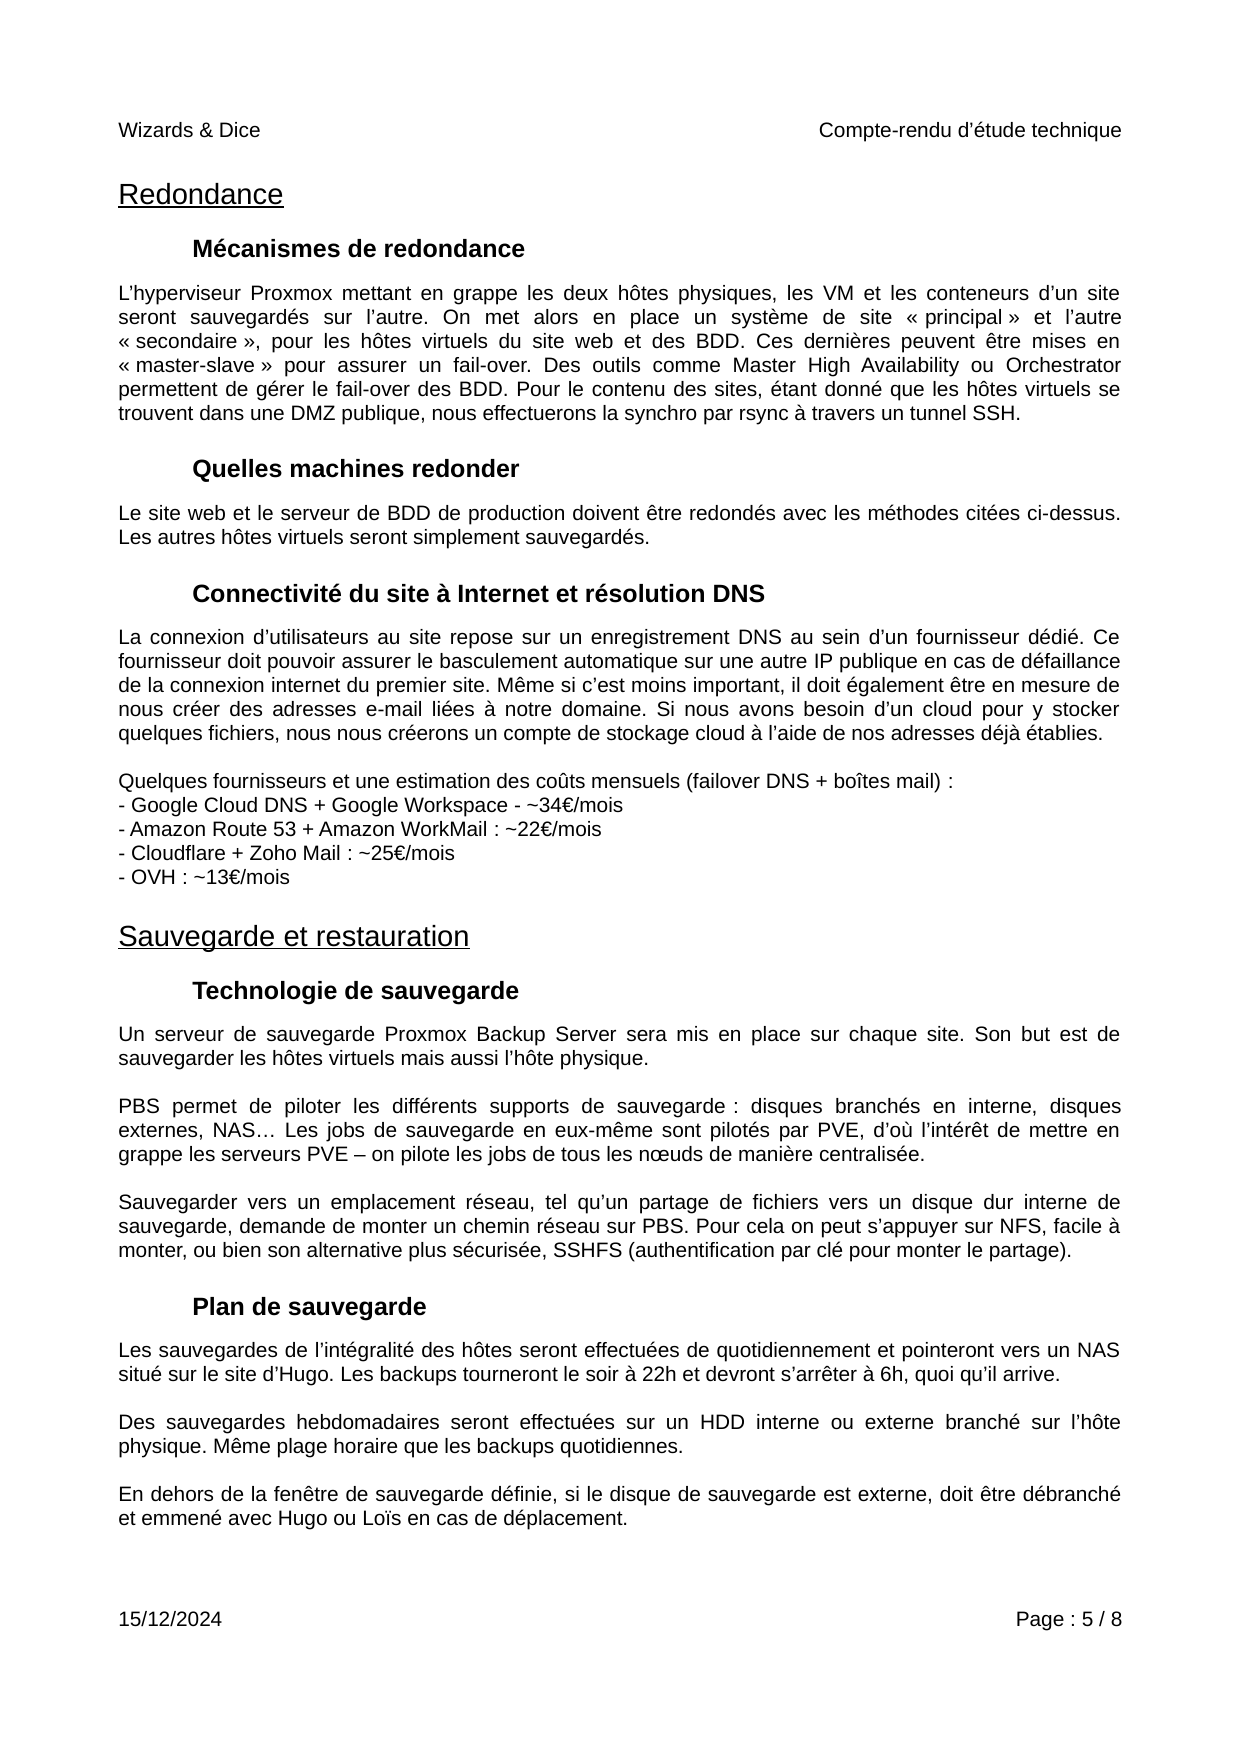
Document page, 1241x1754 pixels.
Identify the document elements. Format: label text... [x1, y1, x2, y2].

text - Cloudflare + Zoho Mail : ~25€/mois [118, 841, 1122, 865]
text - Amazon Route 53 + Amazon WorkMail : ~22€/mois [118, 817, 1122, 841]
text En dehors de la fenêtre de sauvegarde définie, si le disque de sauvegarde est externe, doit être débranché et emmené avec Hugo ou Loïs en cas de déplacement. [118, 1482, 1122, 1530]
subtitle Technologie de sauvegarde [192, 976, 1122, 1004]
text Le site web et le serveur de BDD de production doivent être redondés avec les méthodes citées ci-dessus. Les autres hôtes virtuels seront simplement sauvegardés. [118, 501, 1122, 549]
text Des sauvegardes hebdomadaires seront effectuées sur un HDD interne ou externe branché sur l’hôte physique. Même plage horaire que les backups quotidiennes. [118, 1410, 1122, 1458]
subtitle Connectivité du site à Internet et résolution DNS [192, 579, 1122, 607]
text La connexion d’utilisateurs au site repose sur un enregistrement DNS au sein d’un fournisseur dédié. Ce fournisseur doit pouvoir assurer le basculement automatique sur une autre IP publique en cas de défaillance de la connexion internet du premier site. Même si c’est moins important, il doit également être en mesure de nous créer des adresses e-mail liées à notre domaine. Si nous avons besoin d’un cloud pour y stocker quelques fichiers, nous nous créerons un compte de stockage cloud à l’aide de nos adresses déjà établies. [118, 625, 1122, 745]
text PBS permet de piloter les différents supports de sauvegarde : disques branchés en interne, disques externes, NAS… Les jobs de sauvegarde en eux-même sont pilotés par PVE, d’où l’intérêt de mettre en grappe les serveurs PVE – on pilote les jobs de tous les nœuds de manière centralisée. [118, 1094, 1122, 1166]
text Les sauvegardes de l’intégralité des hôtes seront effectuées de quotidiennement et pointeront vers un NAS situé sur le site d’Hugo. Les backups tourneront le soir à 22h et devront s’arrêter à 6h, quoi qu’il arrive. [118, 1338, 1122, 1386]
text - Google Cloud DNS + Google Workspace - ~34€/mois [118, 793, 1122, 817]
subtitle Sauvegarde et restauration [118, 918, 1122, 952]
text - OVH : ~13€/mois [118, 865, 1122, 889]
subtitle Mécanismes de redondance [192, 234, 1122, 263]
subtitle Redondance [118, 177, 1122, 211]
subtitle Plan de sauvegarde [192, 1292, 1122, 1320]
text L’hyperviseur Proxmox mettant en grappe les deux hôtes physiques, les VM et les conteneurs d’un site seront sauvegardés sur l’autre. On met alors en place un système de site « principal » et l’autre « secondaire », pour les hôtes virtuels du site web et des BDD. Ces dernières peuvent être mises en « master-slave » pour assurer un fail-over. Des outils comme Master High Availability ou Orchestrator permettent de gérer le fail-over des BDD. Pour le contenu des sites, étant donné que les hôtes virtuels se trouvent dans une DMZ publique, nous effectuerons la synchro par rsync à travers un tunnel SSH. [118, 281, 1122, 424]
text Sauvegarder vers un emplacement réseau, tel qu’un partage de fichiers vers un disque dur interne de sauvegarde, demande de monter un chemin réseau sur PBS. Pour cela on peut s’appuyer sur NFS, facile à monter, ou bien son alternative plus sécurisée, SSHFS (authentification par clé pour monter le partage). [118, 1190, 1122, 1262]
text Quelques fournisseurs et une estimation des coûts mensuels (failover DNS + boîtes mail) : [118, 769, 1122, 793]
text Un serveur de sauvegarde Proxmox Backup Server sera mis en place sur chaque site. Son but est de sauvegarder les hôtes virtuels mais aussi l’hôte physique. [118, 1022, 1122, 1070]
subtitle Quelles machines redonder [192, 454, 1122, 483]
